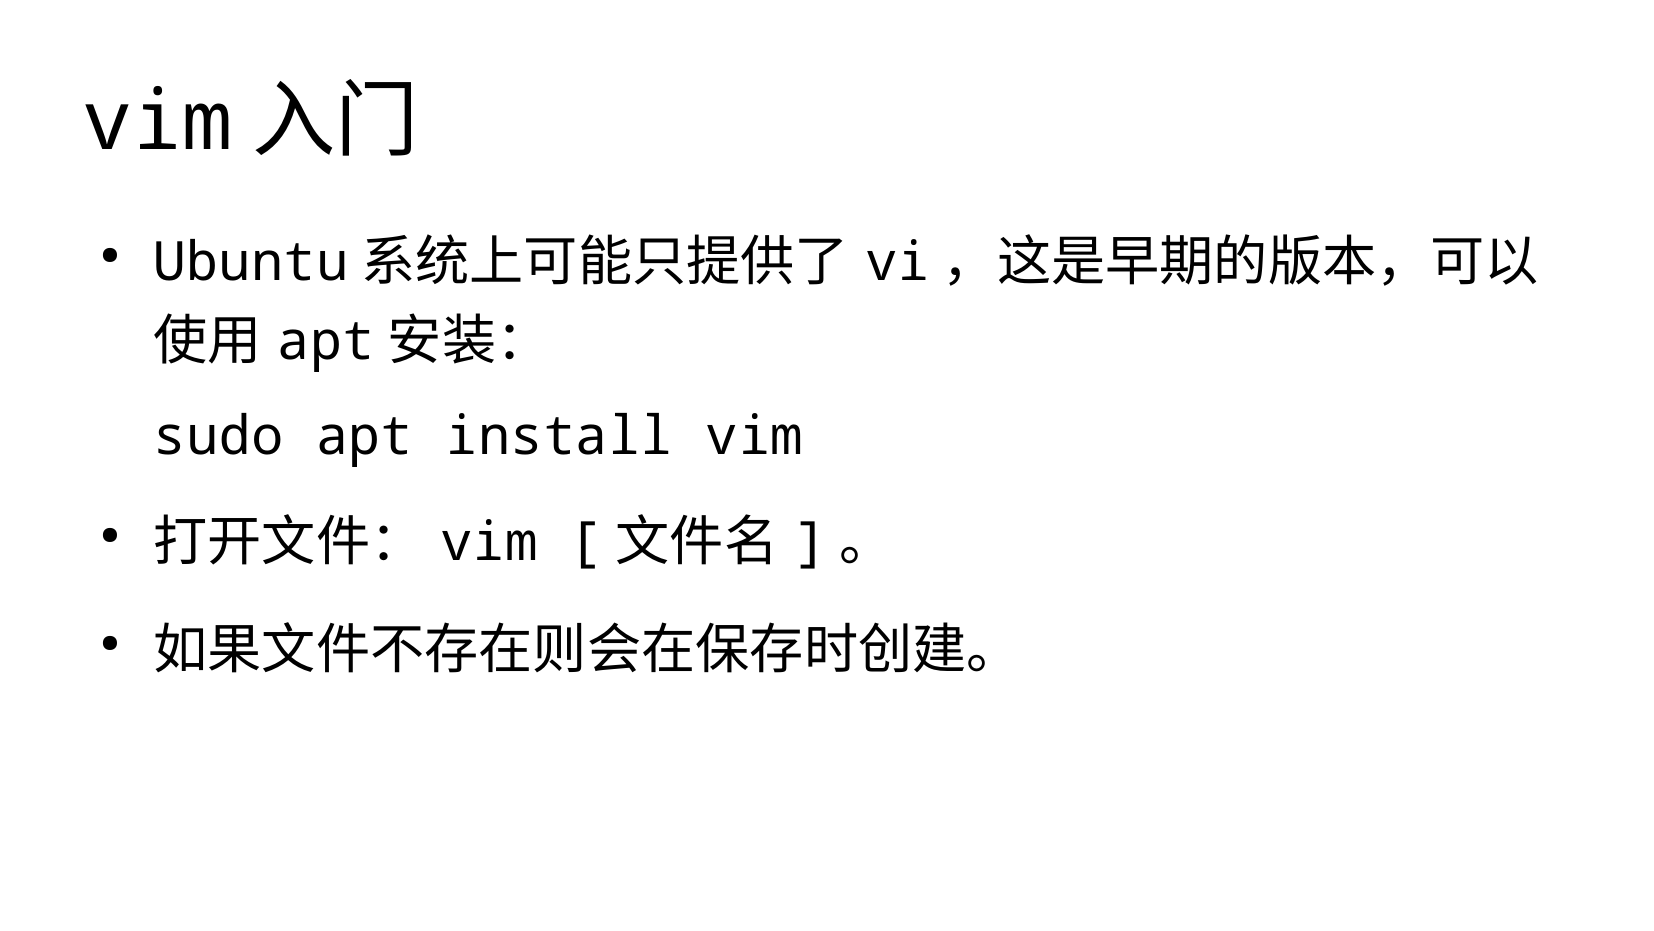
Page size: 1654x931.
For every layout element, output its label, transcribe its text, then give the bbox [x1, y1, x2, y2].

list Ubuntu系统上可能只提供了vi，这是早期的版本，可以使用apt安装： sudo apt install vim 打开文件：vim [文件名]。 如果文件不存在则会在保存时创建。 [82, 217, 1571, 758]
title vim入门 [82, 37, 1571, 189]
